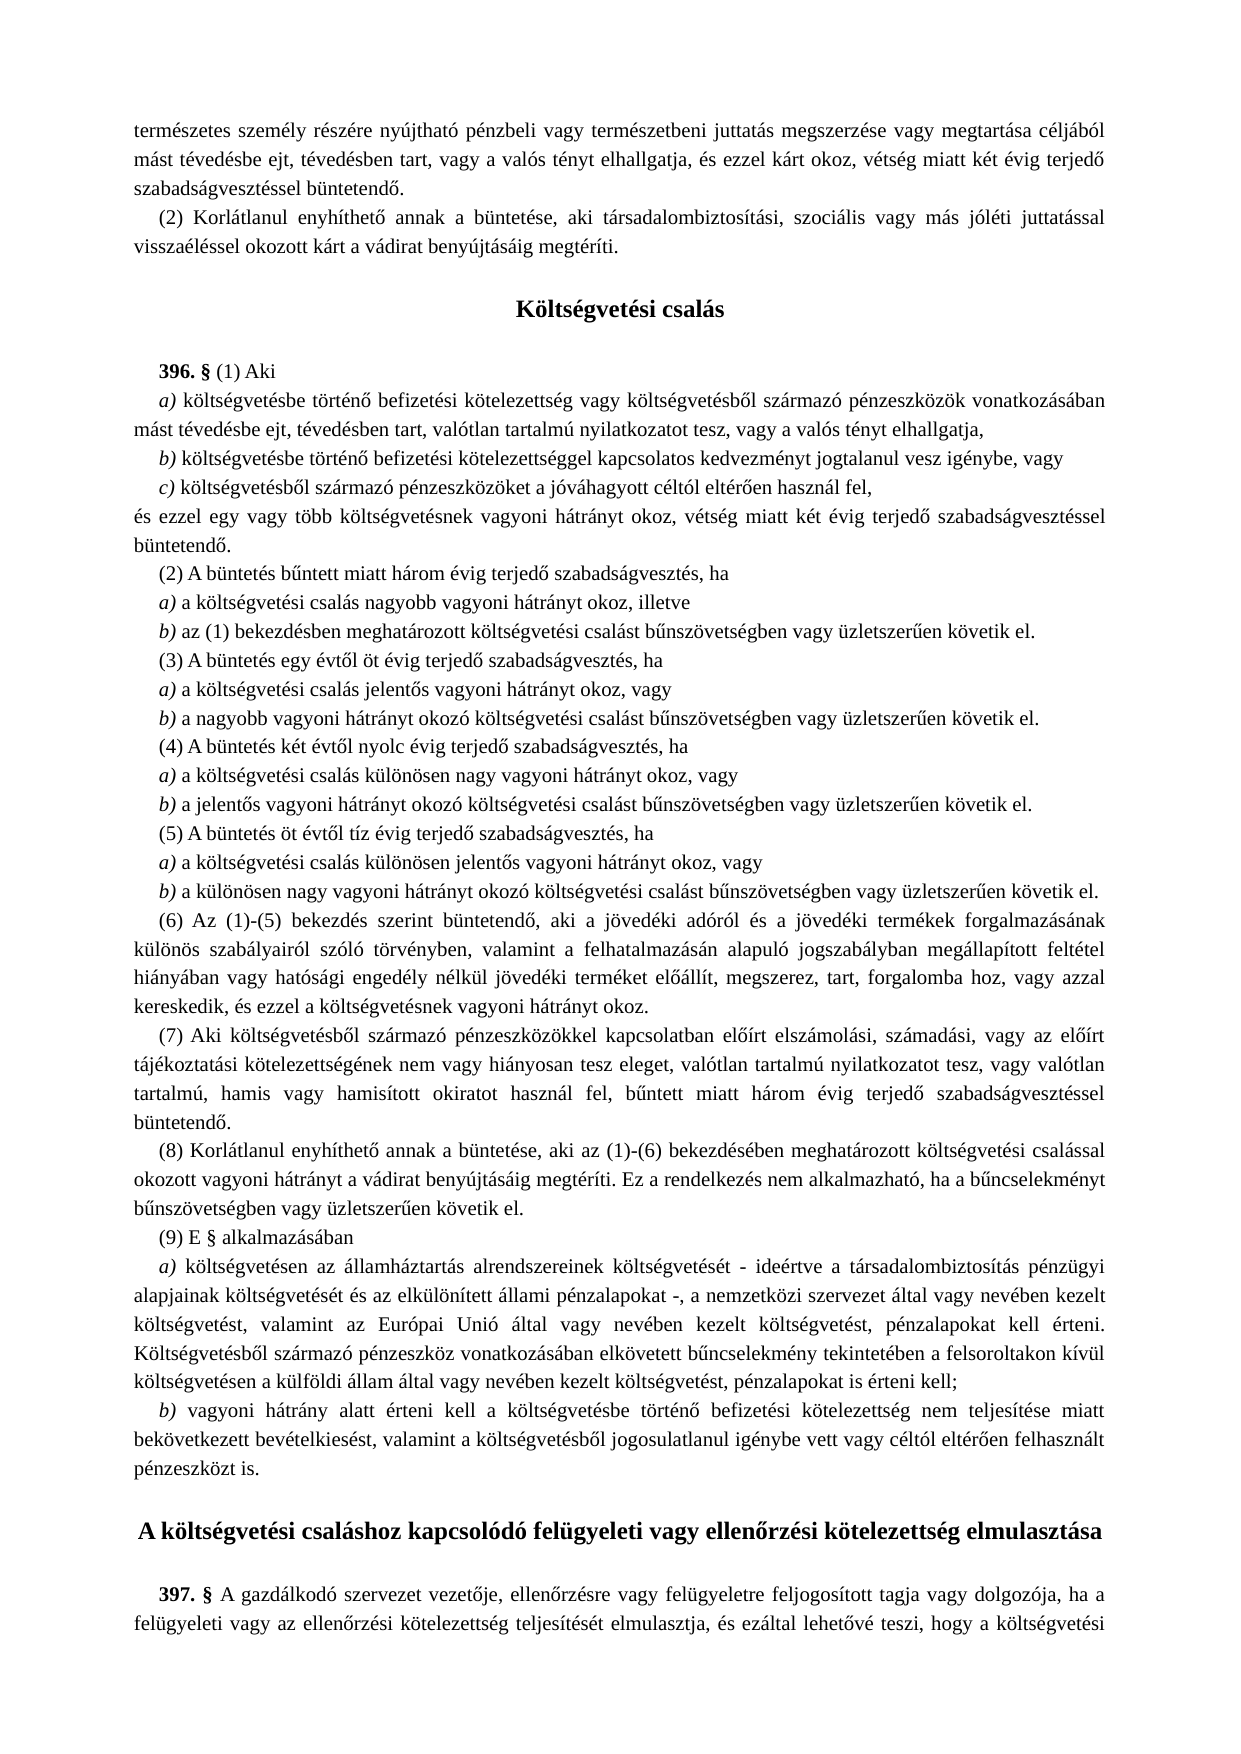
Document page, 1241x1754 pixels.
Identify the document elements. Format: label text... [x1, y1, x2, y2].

text 396. § (1) Aki [134, 359, 1106, 383]
text a) a költségvetési csalás különösen nagy vagyoni hátrányt okoz, vagy [134, 763, 1106, 787]
text Költségvetési csalás [134, 294, 1106, 322]
text b) költségvetésbe történő befizetési kötelezettséggel kapcsolatos kedvezményt jogtalanul vesz igénybe, vagy [134, 446, 1106, 470]
text b) vagyoni hátrány alatt érteni kell a költségvetésbe történő befizetési kötelezettség nem teljesítése miatt bekövetkezett bevételkiesést, valamint a költségvetésből jogosulatlanul igénybe vett vagy céltól eltérően felhasznált pénzeszközt is. [134, 1398, 1106, 1480]
text b) a különösen nagy vagyoni hátrányt okozó költségvetési csalást bűnszövetségben vagy üzletszerűen követik el. [134, 879, 1106, 903]
text és ezzel egy vagy több költségvetésnek vagyoni hátrányt okoz, vétség miatt két évig terjedő szabadságvesztéssel büntetendő. [134, 504, 1106, 557]
text (9) E § alkalmazásában [134, 1225, 1106, 1249]
text a) költségvetésen az államháztartás alrendszereinek költségvetését - ideértve a társadalombiztosítás pénzügyi alapjainak költségvetését és az elkülönített állami pénzalapokat -, a nemzetközi szervezet által vagy nevében kezelt költségvetést, valamint az Európai Unió által vagy nevében kezelt költségvetést, pénzalapokat kell érteni. Költségvetésből származó pénzeszköz vonatkozásában elkövetett bűncselekmény tekintetében a felsoroltakon kívül költségvetésen a külföldi állam által vagy nevében kezelt költségvetést, pénzalapokat is érteni kell; [134, 1254, 1106, 1393]
text (4) A büntetés két évtől nyolc évig terjedő szabadságvesztés, ha [134, 734, 1106, 758]
text b) a jelentős vagyoni hátrányt okozó költségvetési csalást bűnszövetségben vagy üzletszerűen követik el. [134, 792, 1106, 816]
text természetes személy részére nyújtható pénzbeli vagy természetbeni juttatás megszerzése vagy megtartása céljából mást tévedésbe ejt, tévedésben tart, vagy a valós tényt elhallgatja, és ezzel kárt okoz, vétség miatt két évig terjedő szabadságvesztéssel büntetendő. [134, 118, 1106, 200]
text (8) Korlátlanul enyhíthető annak a büntetése, aki az (1)-(6) bekezdésében meghatározott költségvetési csalással okozott vagyoni hátrányt a vádirat benyújtásáig megtéríti. Ez a rendelkezés nem alkalmazható, ha a bűncselekményt bűnszövetségben vagy üzletszerűen követik el. [134, 1138, 1106, 1220]
text A költségvetési csaláshoz kapcsolódó felügyeleti vagy ellenőrzési kötelezettség elmulasztása [134, 1516, 1106, 1545]
text a) a költségvetési csalás jelentős vagyoni hátrányt okoz, vagy [134, 677, 1106, 701]
text (6) Az (1)-(5) bekezdés szerint büntetendő, aki a jövedéki adóról és a jövedéki termékek forgalmazásának különös szabályairól szóló törvényben, valamint a felhatalmazásán alapuló jogszabályban megállapított feltétel hiányában vagy hatósági engedély nélkül jövedéki terméket előállít, megszerez, tart, forgalomba hoz, vagy azzal kereskedik, és ezzel a költségvetésnek vagyoni hátrányt okoz. [134, 908, 1106, 1018]
text 397. § A gazdálkodó szervezet vezetője, ellenőrzésre vagy felügyeletre feljogosított tagja vagy dolgozója, ha a felügyeleti vagy az ellenőrzési kötelezettség teljesítését elmulasztja, és ezáltal lehetővé teszi, hogy a költségvetési [134, 1582, 1106, 1634]
text a) a költségvetési csalás nagyobb vagyoni hátrányt okoz, illetve [134, 590, 1106, 614]
text c) költségvetésből származó pénzeszközöket a jóváhagyott céltól eltérően használ fel, [134, 475, 1106, 499]
text b) a nagyobb vagyoni hátrányt okozó költségvetési csalást bűnszövetségben vagy üzletszerűen követik el. [134, 706, 1106, 730]
text (5) A büntetés öt évtől tíz évig terjedő szabadságvesztés, ha [134, 821, 1106, 845]
text a) a költségvetési csalás különösen jelentős vagyoni hátrányt okoz, vagy [134, 850, 1106, 874]
text (2) Korlátlanul enyhíthető annak a büntetése, aki társadalombiztosítási, szociális vagy más jóléti juttatással visszaéléssel okozott kárt a vádirat benyújtásáig megtéríti. [134, 205, 1106, 258]
text (2) A büntetés bűntett miatt három évig terjedő szabadságvesztés, ha [134, 561, 1106, 585]
text (7) Aki költségvetésből származó pénzeszközökkel kapcsolatban előírt elszámolási, számadási, vagy az előírt tájékoztatási kötelezettségének nem vagy hiányosan tesz eleget, valótlan tartalmú nyilatkozatot tesz, vagy valótlan tartalmú, hamis vagy hamisított okiratot használ fel, bűntett miatt három évig terjedő szabadságvesztéssel büntetendő. [134, 1023, 1106, 1134]
text a) költségvetésbe történő befizetési kötelezettség vagy költségvetésből származó pénzeszközök vonatkozásában mást tévedésbe ejt, tévedésben tart, valótlan tartalmú nyilatkozatot tesz, vagy a valós tényt elhallgatja, [134, 388, 1106, 441]
text (3) A büntetés egy évtől öt évig terjedő szabadságvesztés, ha [134, 648, 1106, 672]
text b) az (1) bekezdésben meghatározott költségvetési csalást bűnszövetségben vagy üzletszerűen követik el. [134, 619, 1106, 643]
